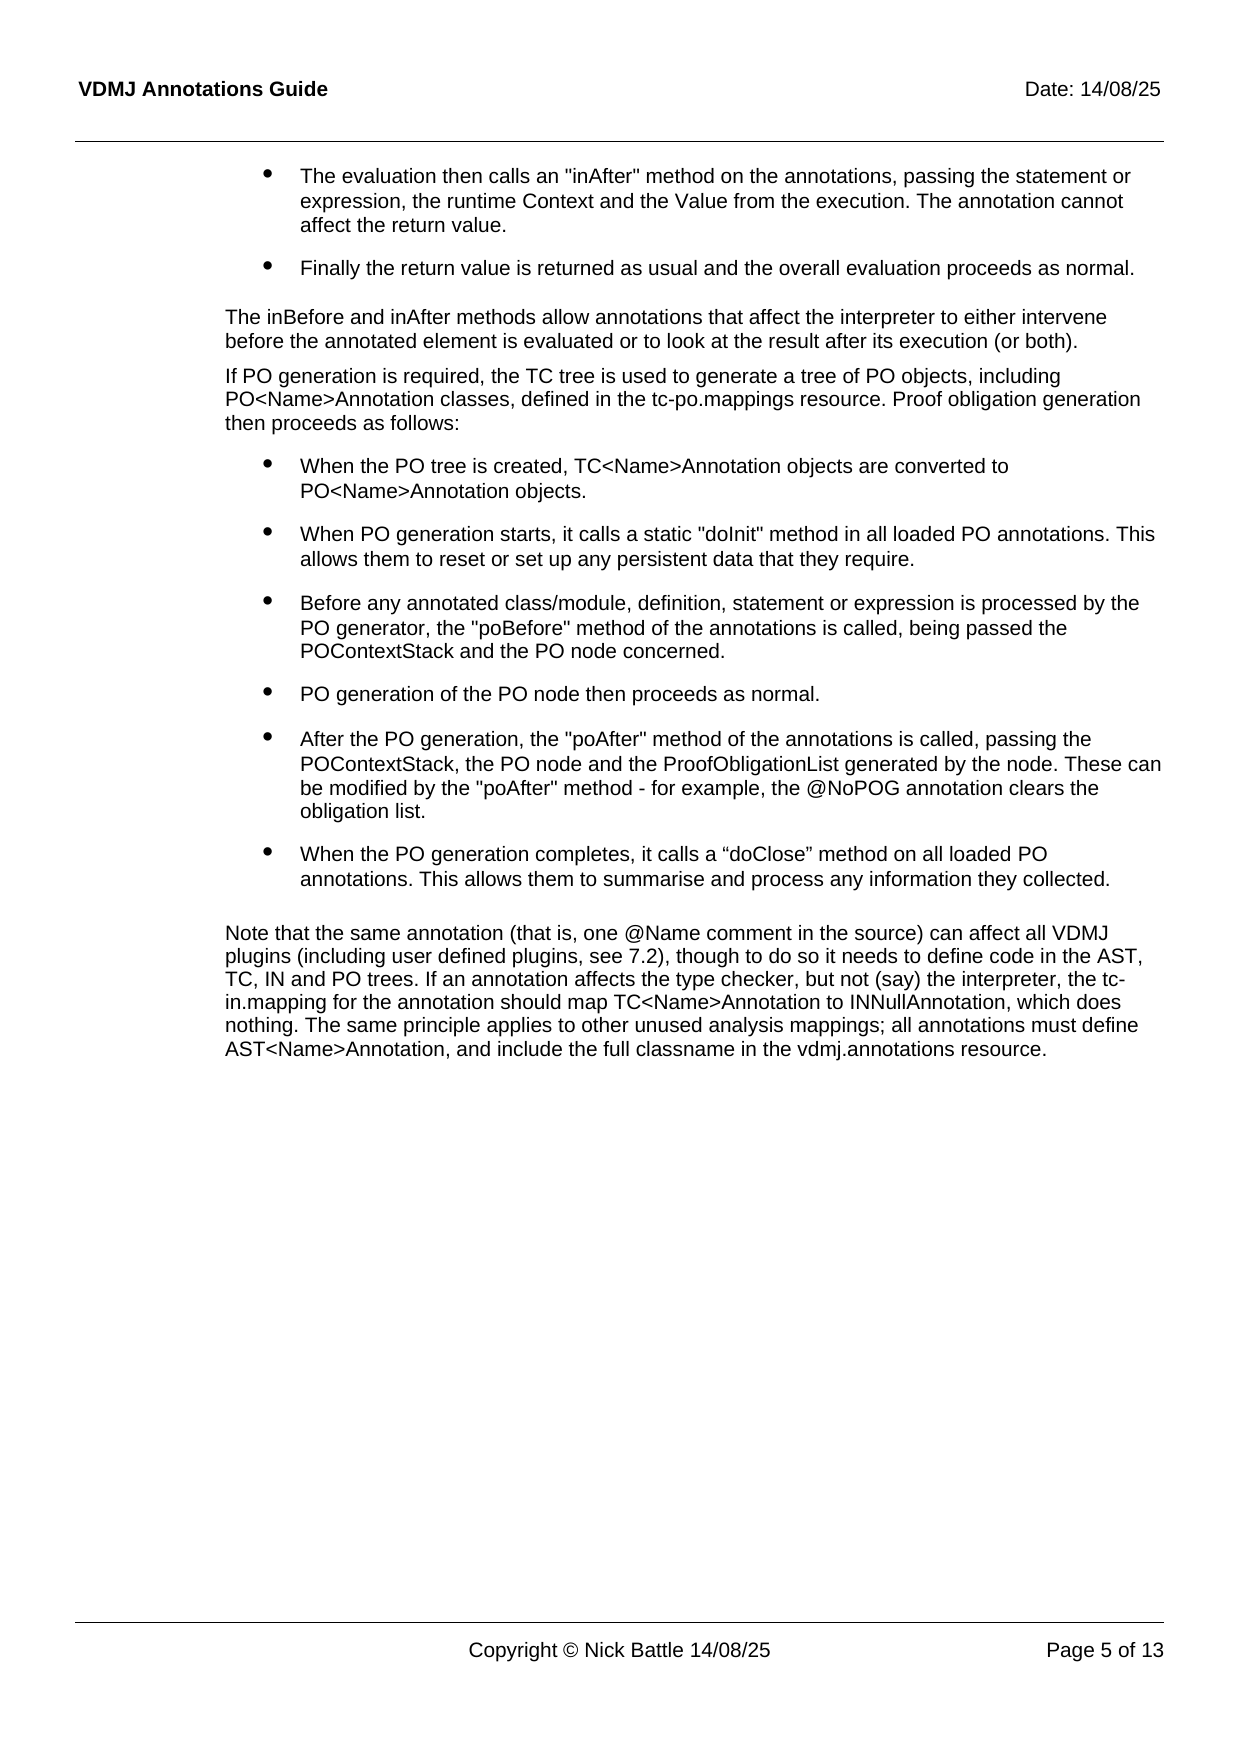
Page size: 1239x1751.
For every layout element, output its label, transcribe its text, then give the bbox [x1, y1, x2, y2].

text Note that the same annotation (that is, one @Name comment in the source) can affect all VDMJ plugins (including user defined plugins, see 7.2), though to do so it needs to define code in the AST, TC, IN and PO trees. If an annotation affects the type checker, but not (say) the interpreter, the tc-in.mapping for the annotation should map TC<Name>Annotation to INNullAnnotation, which does nothing. The same principle applies to other unused analysis mappings; all annotations must define AST<Name>Annotation, and include the full classname in the vdmj.annotations resource. [225, 921, 1164, 1061]
list The evaluation then calls an "inAfter" method on the annotations, passing the statement or expression, the runtime Context and the Value from the execution. The annotation cannot affect the return value. [262, 157, 1164, 237]
list After the PO generation, the "poAfter" method of the annotations is called, passing the POContextStack, the PO node and the ProofObligationList generated by the node. These can be modified by the "poAfter" method - for example, the @NoPOG annotation clears the obligation list. [262, 720, 1164, 823]
list When the PO tree is created, TC<Name>Annotation objects are converted to PO<Name>Annotation objects. [262, 447, 1164, 503]
text The inBefore and inAfter methods allow annotations that affect the interpreter to either intervene before the annotated element is evaluated or to look at the result after its execution (or both). [225, 306, 1164, 352]
list PO generation of the PO node then proceeds as normal. [262, 675, 1164, 708]
list Finally the return value is returned as usual and the overall evaluation proceeds as normal. [262, 249, 1164, 282]
text If PO generation is required, the TC tree is used to generate a tree of PO objects, including PO<Name>Annotation classes, defined in the tc-po.mappings resource. Proof obligation generation then proceeds as follows: [225, 365, 1164, 434]
list When PO generation starts, it calls a static "doInit" method in all loaded PO annotations. This allows them to reset or set up any persistent data that they require. [262, 515, 1164, 571]
list Before any annotated class/module, definition, statement or expression is processed by the PO generator, the "poBefore" method of the annotations is called, being passed the POContextStack and the PO node concerned. [262, 584, 1164, 663]
list When the PO generation completes, it calls a “doClose” method on all loaded PO annotations. This allows them to summarise and process any information they collected. [262, 835, 1164, 891]
